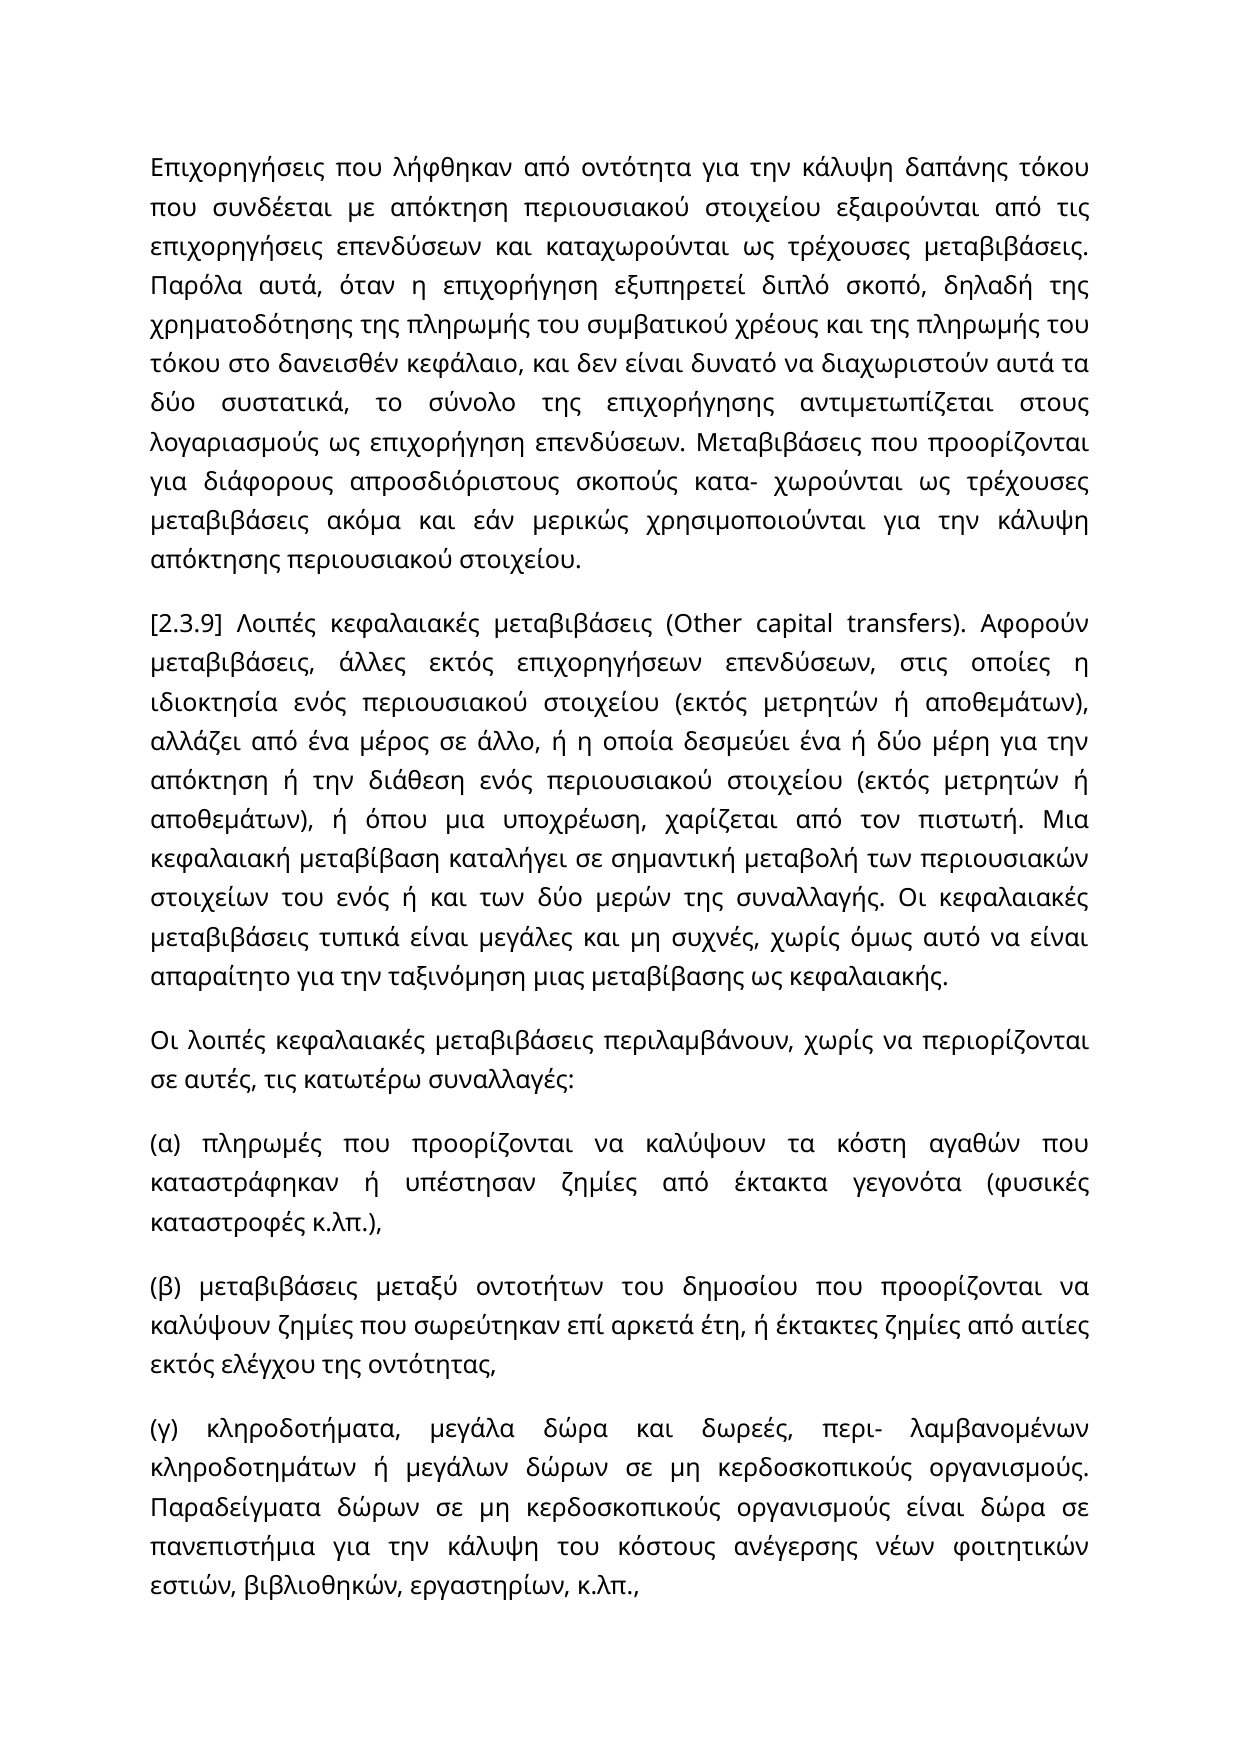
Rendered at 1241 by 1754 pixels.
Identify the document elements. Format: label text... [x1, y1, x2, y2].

text Οι λοιπές κεφαλαιακές μεταβιβάσεις περιλαμβάνουν, χωρίς να περιορίζονται σε αυτές, τις κατωτέρω συναλλαγές: [150, 1022, 1090, 1096]
text (γ) κληροδοτήματα, μεγάλα δώρα και δωρεές, περι- λαμβανομένων κληροδοτημάτων ή μεγάλων δώρων σε μη κερδοσκοπικούς οργανισμούς. Παραδείγματα δώρων σε μη κερδοσκοπικούς οργανισμούς είναι δώρα σε πανεπιστήμια για την κάλυψη του κόστους ανέγερσης νέων φοιτητικών εστιών, βιβλιοθηκών, εργαστηρίων, κ.λπ., [150, 1411, 1090, 1602]
text [2.3.9] Λοιπές κεφαλαιακές μεταβιβάσεις (Other capital transfers). Αφορούν μεταβιβάσεις, άλλες εκτός επιχορηγήσεων επενδύσεων, στις οποίες η ιδιοκτησία ενός περιουσιακού στοιχείου (εκτός μετρητών ή αποθεμάτων), αλλάζει από ένα μέρος σε άλλο, ή η οποία δεσμεύει ένα ή δύο μέρη για την απόκτηση ή την διάθεση ενός περιουσιακού στοιχείου (εκτός μετρητών ή αποθεμάτων), ή όπου μια υποχρέωση, χαρίζεται από τον πιστωτή. Μια κεφαλαιακή μεταβίβαση καταλήγει σε σημαντική μεταβολή των περιουσιακών στοιχείων του ενός ή και των δύο μερών της συναλλαγής. Οι κεφαλαιακές μεταβιβάσεις τυπικά είναι μεγάλες και μη συχνές, χωρίς όμως αυτό να είναι απαραίτητο για την ταξινόμηση μιας μεταβίβασης ως κεφαλαιακής. [150, 606, 1090, 992]
text (β) μεταβιβάσεις μεταξύ οντοτήτων του δημοσίου που προορίζονται να καλύψουν ζημίες που σωρεύτηκαν επί αρκετά έτη, ή έκτακτες ζημίες από αιτίες εκτός ελέγχου της οντότητας, [150, 1268, 1090, 1381]
text (α) πληρωμές που προορίζονται να καλύψουν τα κόστη αγαθών που καταστράφηκαν ή υπέστησαν ζημίες από έκτακτα γεγονότα (φυσικές καταστροφές κ.λπ.), [150, 1126, 1090, 1238]
text Επιχορηγήσεις που λήφθηκαν από οντότητα για την κάλυψη δαπάνης τόκου που συνδέεται με απόκτηση περιουσιακού στοιχείου εξαιρούνται από τις επιχορηγήσεις επενδύσεων και καταχωρούνται ως τρέχουσες μεταβιβάσεις. Παρόλα αυτά, όταν η επιχορήγηση εξυπηρετεί διπλό σκοπό, δηλαδή της χρηματοδότησης της πληρωμής του συμβατικού χρέους και της πληρωμής του τόκου στο δανεισθέν κεφάλαιο, και δεν είναι δυνατό να διαχωριστούν αυτά τα δύο συστατικά, το σύνολο της επιχορήγησης αντιμετωπίζεται στους λογαριασμούς ως επιχορήγηση επενδύσεων. Μεταβιβάσεις που προορίζονται για διάφορους απροσδιόριστους σκοπούς κατα- χωρούνται ως τρέχουσες μεταβιβάσεις ακόμα και εάν μερικώς χρησιμοποιούνται για την κάλυψη απόκτησης περιουσιακού στοιχείου. [150, 150, 1090, 576]
